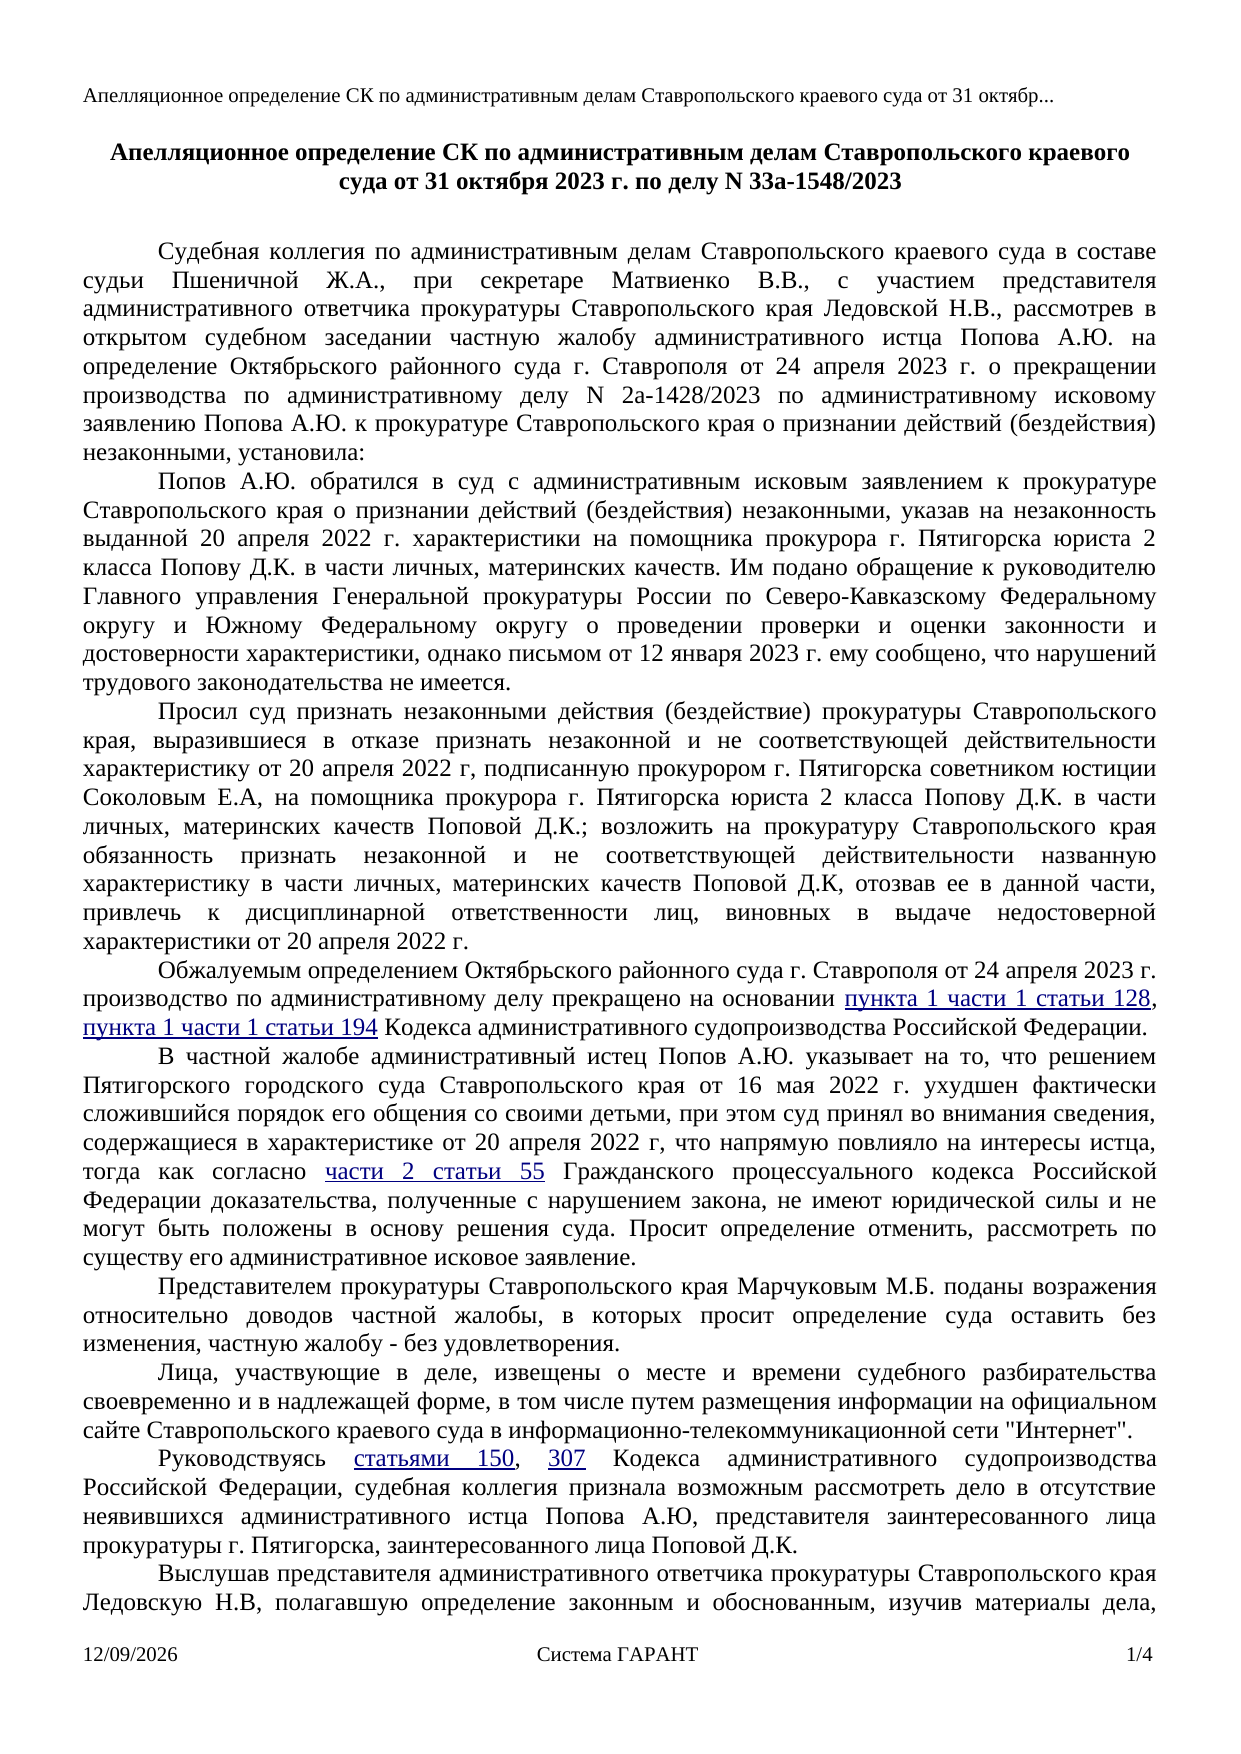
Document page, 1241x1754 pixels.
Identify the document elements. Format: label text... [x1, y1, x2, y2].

text Просил суд признать незаконными действия (бездействие) прокуратуры Ставропольского края, выразившиеся в отказе признать незаконной и не соответствующей действительности характеристику от 20 апреля 2022 г, подписанную прокурором г. Пятигорска советником юстиции Соколовым Е.А, на помощника прокурора г. Пятигорска юриста 2 класса Попову Д.К. в части личных, материнских качеств Поповой Д.К.; возложить на прокуратуру Ставропольского края обязанность признать незаконной и не соответствующей действительности названную характеристику в части личных, материнских качеств Поповой Д.К, отозвав ее в данной части, привлечь к дисциплинарной ответственности лиц, виновных в выдаче недостоверной характеристики от 20 апреля 2022 г. [83, 696, 1157, 955]
text Представителем прокуратуры Ставропольского края Марчуковым М.Б. поданы возражения относительно доводов частной жалобы, в которых просит определение суда оставить без изменения, частную жалобу - без удовлетворения. [83, 1271, 1157, 1357]
text В частной жалобе административный истец Попов А.Ю. указывает на то, что решением Пятигорского городского суда Ставропольского края от 16 мая 2022 г. ухудшен фактически сложившийся порядок его общения со своими детьми, при этом суд принял во внимания сведения, содержащиеся в характеристике от 20 апреля 2022 г, что напрямую повлияло на интересы истца, тогда как согласно части 2 статьи 55 Гражданского процессуального кодекса Российской Федерации доказательства, полученные с нарушением закона, не имеют юридической силы и не могут быть положены в основу решения суда. Просит определение отменить, рассмотреть по существу его административное исковое заявление. [83, 1041, 1157, 1271]
text Попов А.Ю. обратился в суд с административным исковым заявлением к прокуратуре Ставропольского края о признании действий (бездействия) незаконными, указав на незаконность выданной 20 апреля 2022 г. характеристики на помощника прокурора г. Пятигорска юриста 2 класса Попову Д.К. в части личных, материнских качеств. Им подано обращение к руководителю Главного управления Генеральной прокуратуры России по Северо-Кавказскому Федеральному округу и Южному Федеральному округу о проведении проверки и оценки законности и достоверности характеристики, однако письмом от 12 января 2023 г. ему сообщено, что нарушений трудового законодательства не имеется. [83, 466, 1157, 696]
text Судебная коллегия по административным делам Ставропольского краевого суда в составе судьи Пшеничной Ж.А., при секретаре Матвиенко В.В., с участием представителя административного ответчика прокуратуры Ставропольского края Ледовской Н.В., рассмотрев в открытом судебном заседании частную жалобу административного истца Попова А.Ю. на определение Октябрьского районного суда г. Ставрополя от 24 апреля 2023 г. о прекращении производства по административному делу N 2а-1428/2023 по административному исковому заявлению Попова А.Ю. к прокуратуре Ставропольского края о признании действий (бездействия) незаконными, установила: [83, 236, 1157, 466]
text Выслушав представителя административного ответчика прокуратуры Ставропольского края Ледовскую Н.В, полагавшую определение законным и обоснованным, изучив материалы дела, [83, 1558, 1157, 1616]
text Обжалуемым определением Октябрьского районного суда г. Ставрополя от 24 апреля 2023 г. производство по административному делу прекращено на основании пункта 1 части 1 статьи 128, пункта 1 части 1 статьи 194 Кодекса административного судопроизводства Российской Федерации. [83, 955, 1157, 1041]
subtitle Апелляционное определение СК по административным делам Ставропольского краевого суда от 31 октября 2023 г. по делу N 33а-1548/2023 [83, 137, 1157, 195]
text Лица, участвующие в деле, извещены о месте и времени судебного разбирательства своевременно и в надлежащей форме, в том числе путем размещения информации на официальном сайте Ставропольского краевого суда в информационно-телекоммуникационной сети "Интернет". [83, 1357, 1157, 1443]
text Руководствуясь статьями 150, 307 Кодекса административного судопроизводства Российской Федерации, судебная коллегия признала возможным рассмотреть дело в отсутствие неявившихся административного истца Попова А.Ю, представителя заинтересованного лица прокуратуры г. Пятигорска, заинтересованного лица Поповой Д.К. [83, 1443, 1157, 1558]
